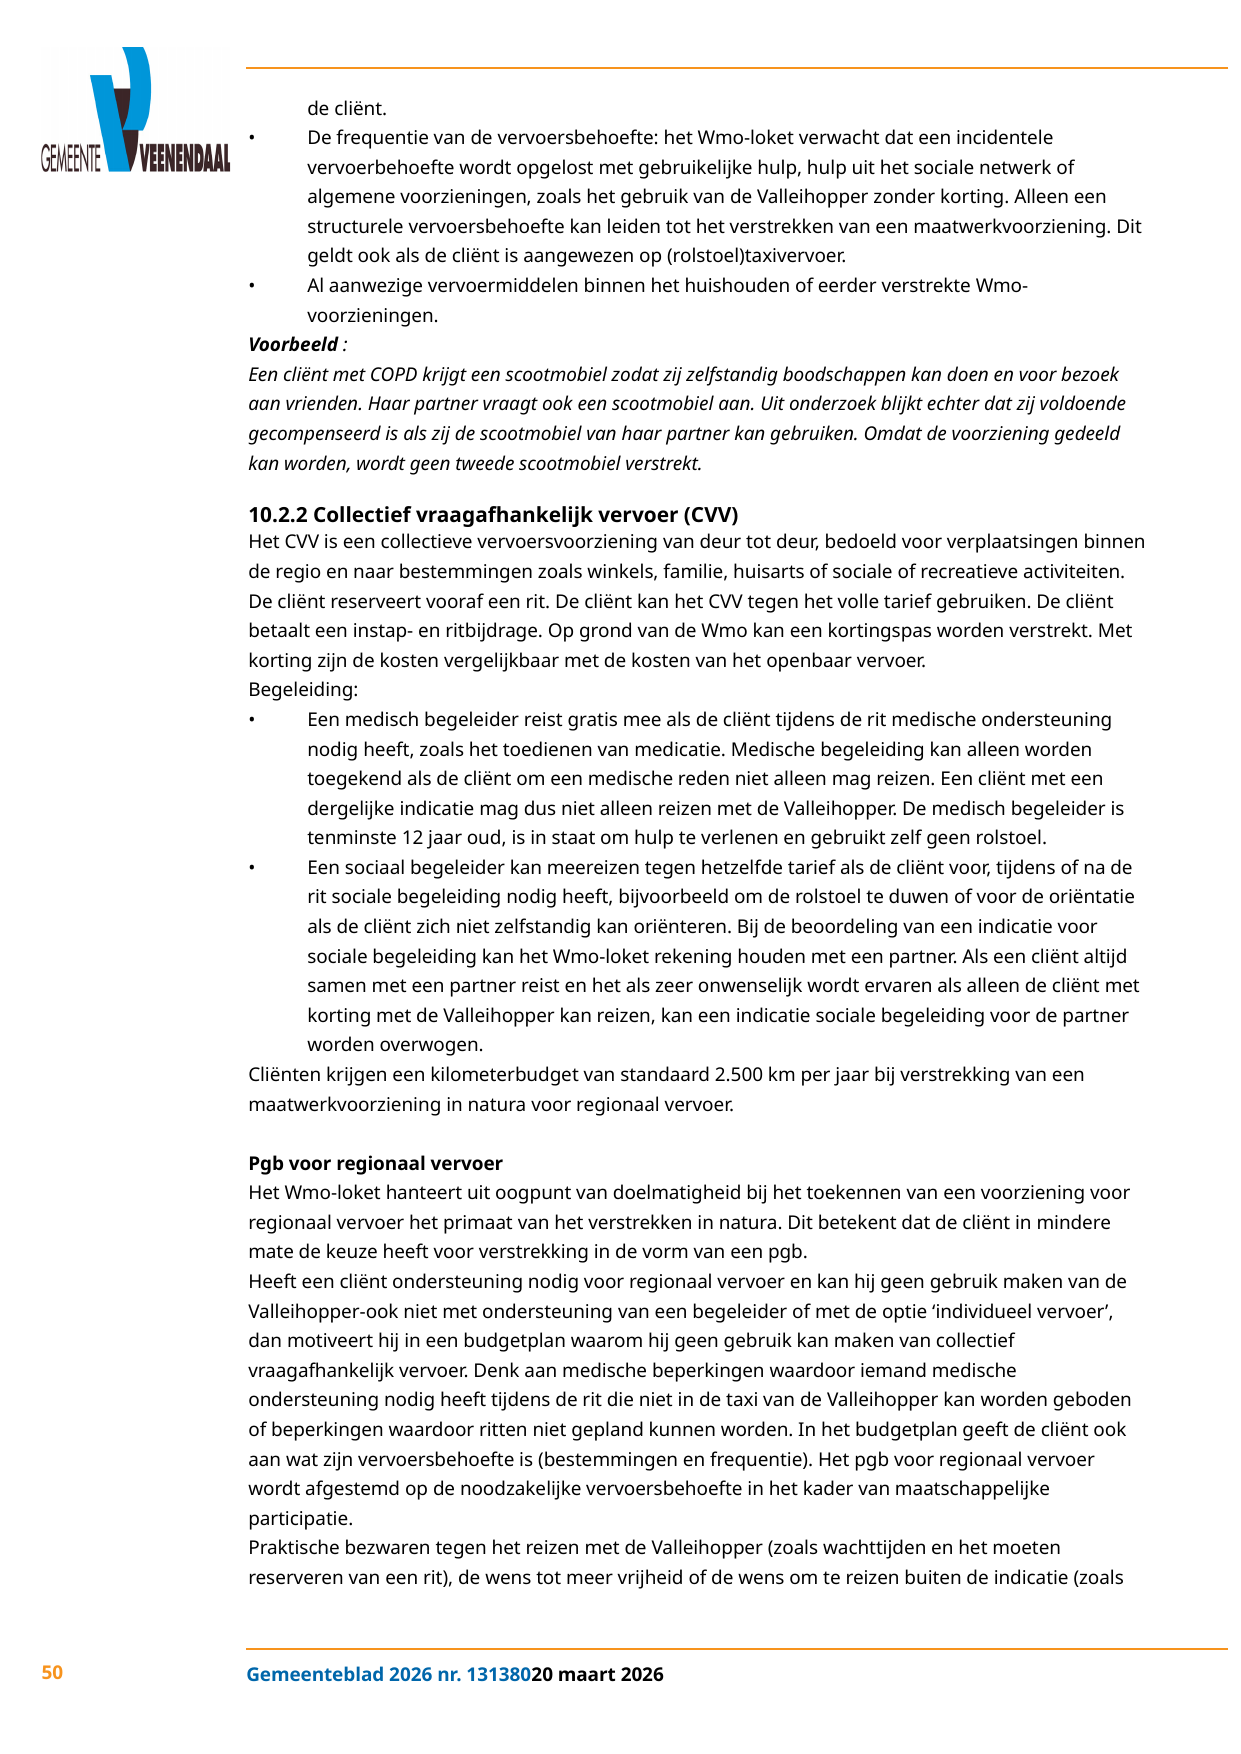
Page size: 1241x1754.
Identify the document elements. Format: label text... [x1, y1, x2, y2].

list Een sociaal begeleider kan meereizen tegen hetzelfde tarief als de cliënt voor, tijdens of na de rit sociale begeleiding nodig heeft, bijvoorbeeld om de rolstoel te duwen of voor de oriëntatie als de cliënt zich niet zelfstandig kan oriënteren. Bij de beoordeling van een indicatie voor sociale begeleiding kan het Wmo-loket rekening houden met een partner. Als een cliënt altijd samen met een partner reist en het als zeer onwenselijk wordt ervaren als alleen de cliënt met korting met de Valleihopper kan reizen, kan een indicatie sociale begeleiding voor de partner worden overwogen. [248, 854, 1152, 1057]
picture [123, 47, 231, 172]
text Voorbeeld : [248, 331, 1152, 357]
text Heeft een cliënt ondersteuning nodig voor regionaal vervoer en kan hij geen gebruik maken van de Valleihopper-ook niet met ondersteuning van een begeleider of met de optie ‘individueel vervoer’, dan motiveert hij in een budgetplan waarom hij geen gebruik kan maken van collectief vraagafhankelijk vervoer. Denk aan medische beperkingen waardoor iemand medische ondersteuning nodig heeft tijdens de rit die niet in de taxi van de Valleihopper kan worden geboden of beperkingen waardoor ritten niet gepland kunnen worden. In het budgetplan geeft de cliënt ook aan wat zijn vervoersbehoefte is (bestemmingen en frequentie). Het pgb voor regionaal vervoer wordt afgestemd op de noodzakelijke vervoersbehoefte in het kader van maatschappelijke participatie. [248, 1268, 1152, 1531]
text Begeleiding: [248, 677, 1152, 702]
text Het Wmo-loket hanteert uit oogpunt van doelmatigheid bij het toekennen van een voorziening voor regionaal vervoer het primaat van het verstrekken in natura. Dit betekent dat de cliënt in mindere mate de keuze heeft voor verstrekking in de vorm van een pgb. [248, 1179, 1152, 1264]
list De frequentie van de vervoersbehoefte: het Wmo-loket verwacht dat een incidentele vervoerbehoefte wordt opgelost met gebruikelijke hulp, hulp uit het sociale netwerk of algemene voorzieningen, zoals het gebruik van de Valleihopper zonder korting. Alleen een structurele vervoersbehoefte kan leiden tot het verstrekken van een maatwerkvoorziening. Dit geldt ook als de cliënt is aangewezen op (rolstoel)taxivervoer. [248, 124, 1152, 268]
picture [41, 47, 130, 172]
text Praktische bezwaren tegen het reizen met de Valleihopper (zoals wachttijden en het moeten reserveren van een rit), de wens tot meer vrijheid of de wens om te reizen buiten de indicatie (zoals [248, 1534, 1152, 1590]
text Pgb voor regionaal vervoer [248, 1150, 1152, 1176]
list Al aanwezige vervoermiddelen binnen het huishouden of eerder verstrekte Wmo-voorzieningen. [248, 272, 1152, 328]
text Het CVV is een collectieve vervoersvoorziening van deur tot deur, bedoeld voor verplaatsingen binnen de regio en naar bestemmingen zoals winkels, familie, huisarts of sociale of recreatieve activiteiten. De cliënt reserveert vooraf een rit. De cliënt kan het CVV tegen het volle tarief gebruiken. De cliënt betaalt een instap- en ritbijdrage. Op grond van de Wmo kan een kortingspas worden verstrekt. Met korting zijn de kosten vergelijkbaar met de kosten van het openbaar vervoer. [248, 529, 1152, 673]
text 10.2.2 Collectief vraagafhankelijk vervoer (CVV) [248, 500, 1152, 529]
text Cliënten krijgen een kilometerbudget van standaard 2.500 km per jaar bij verstrekking van een maatwerkvoorziening in natura voor regionaal vervoer. [248, 1061, 1152, 1116]
list de cliënt. [248, 95, 1152, 121]
text Een cliënt met COPD krijgt een scootmobiel zodat zij zelfstandig boodschappen kan doen en voor bezoek aan vrienden. Haar partner vraagt ook een scootmobiel aan. Uit onderzoek blijkt echter dat zij voldoende gecompenseerd is als zij de scootmobiel van haar partner kan gebruiken. Omdat de voorziening gedeeld kan worden, wordt geen tweede scootmobiel verstrekt. [248, 361, 1152, 476]
list Een medisch begeleider reist gratis mee als de cliënt tijdens de rit medische ondersteuning nodig heeft, zoals het toedienen van medicatie. Medische begeleiding kan alleen worden toegekend als de cliënt om een medische reden niet alleen mag reizen. Een cliënt met een dergelijke indicatie mag dus niet alleen reizen met de Valleihopper. De medisch begeleider is tenminste 12 jaar oud, is in staat om hulp te verlenen en gebruikt zelf geen rolstoel. [248, 706, 1152, 850]
